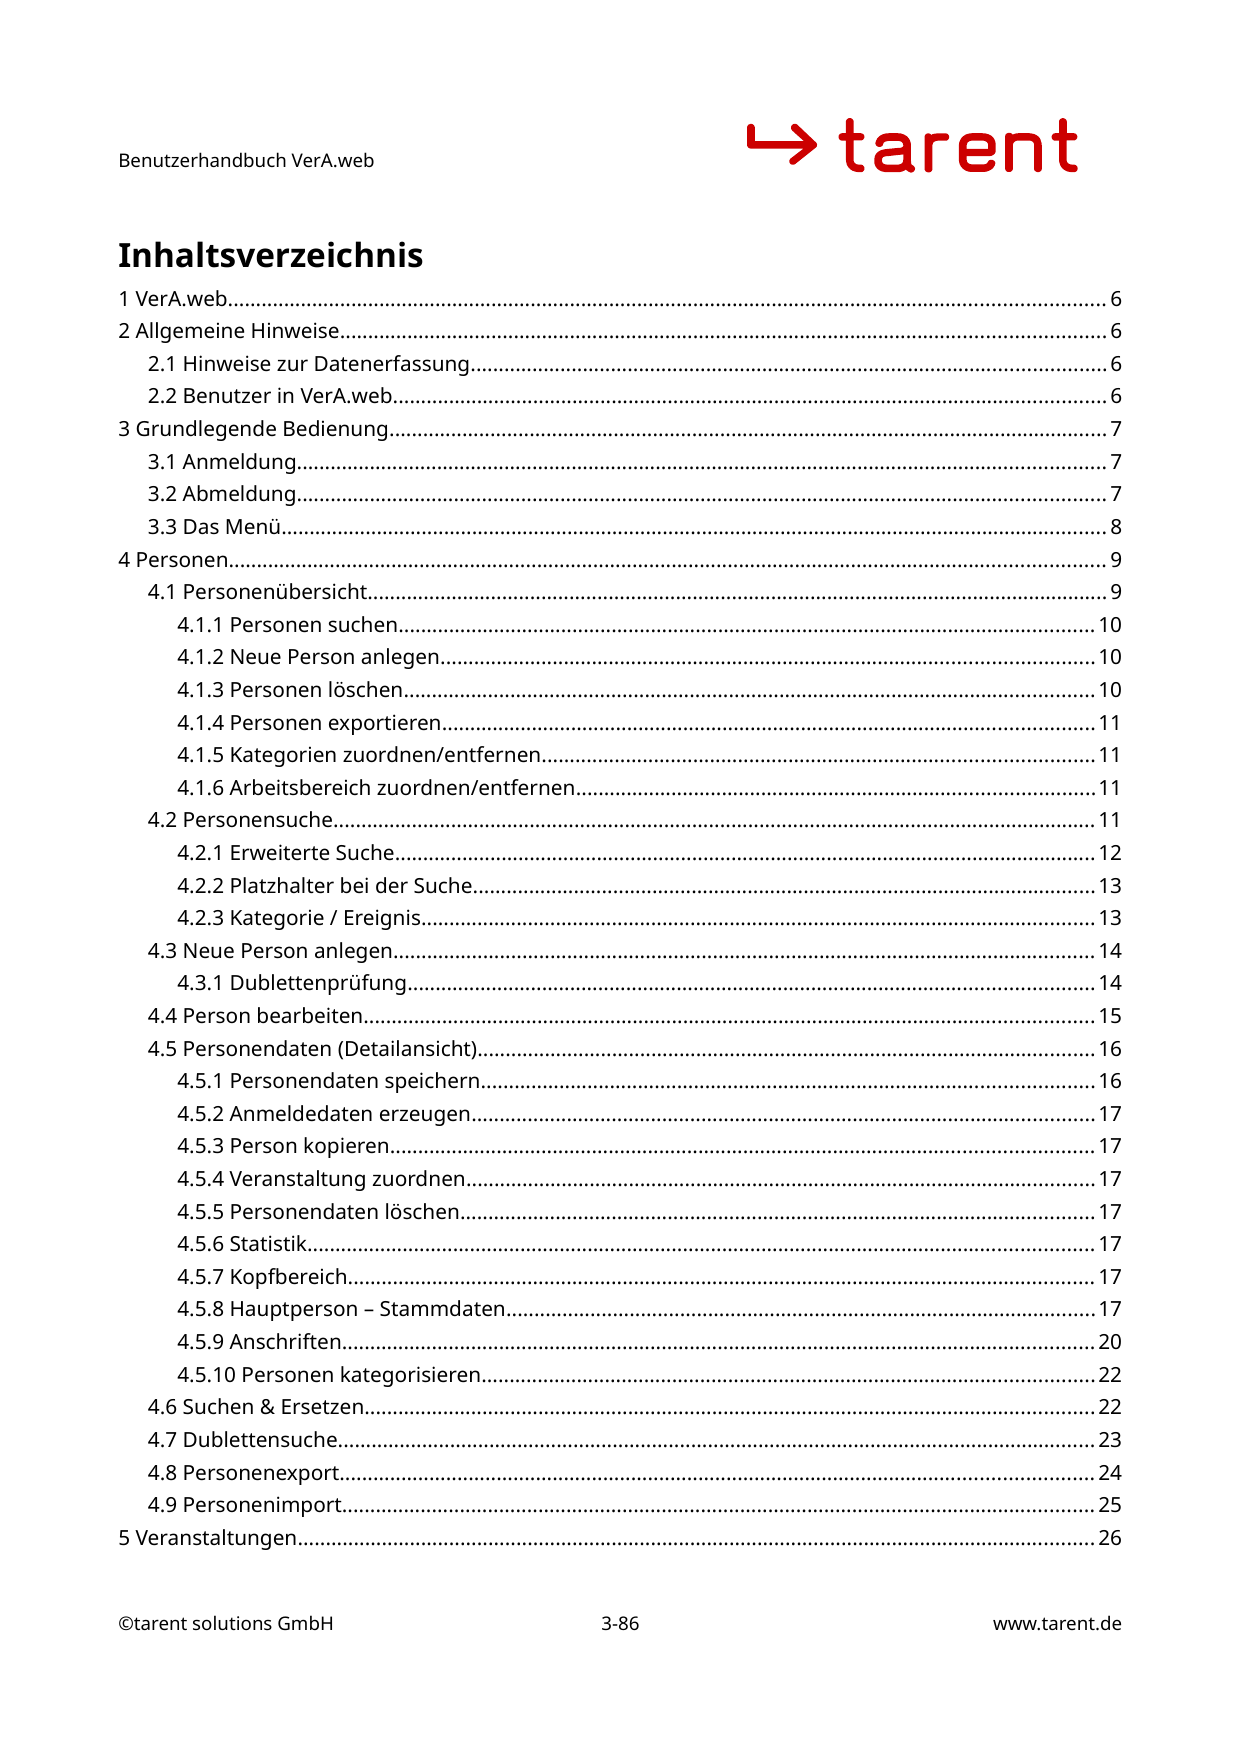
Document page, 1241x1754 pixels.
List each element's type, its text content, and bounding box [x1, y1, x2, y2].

text 4.2.2 Platzhalter bei der Suche 13 [177, 871, 1122, 899]
text 4.5.6 Statistik 17 [177, 1229, 1122, 1258]
text 4.5.10 Personen kategorisieren 22 [177, 1360, 1122, 1388]
text 4.1.3 Personen löschen 10 [177, 675, 1122, 703]
text 4.5.7 Kopfbereich 17 [177, 1262, 1122, 1290]
text 4 Personen 9 [118, 545, 1122, 573]
text 4.5.2 Anmeldedaten erzeugen 17 [177, 1099, 1122, 1127]
text 4.8 Personenexport 24 [148, 1458, 1122, 1486]
text 4.2.1 Erweiterte Suche 12 [177, 838, 1122, 867]
text 3.2 Abmeldung 7 [148, 479, 1122, 508]
text 3.1 Anmeldung 7 [148, 447, 1122, 475]
text 4.2 Personensuche 11 [148, 806, 1122, 834]
text 4.1 Personenübersicht 9 [148, 577, 1122, 606]
text 4.1.4 Personen exportieren 11 [177, 708, 1122, 736]
text 4.7 Dublettensuche 23 [148, 1425, 1122, 1453]
text 4.5.5 Personendaten löschen 17 [177, 1197, 1122, 1225]
text 1 VerA.web 6 [118, 284, 1122, 312]
text 4.5.8 Hauptperson – Stammdaten 17 [177, 1294, 1122, 1323]
text 4.3.1 Dublettenprüfung 14 [177, 968, 1122, 997]
text 4.5.1 Personendaten speichern 16 [177, 1066, 1122, 1095]
text 3 Grundlegende Bedienung 7 [118, 414, 1122, 443]
text 4.1.2 Neue Person anlegen 10 [177, 642, 1122, 671]
text 4.2.3 Kategorie / Ereignis 13 [177, 903, 1122, 932]
text 4.1.6 Arbeitsbereich zuordnen/entfernen 11 [177, 773, 1122, 801]
subtitle Inhaltsverzeichnis [118, 232, 1122, 277]
text 4.6 Suchen & Ersetzen 22 [148, 1392, 1122, 1421]
text 4.5 Personendaten (Detailansicht) 16 [148, 1034, 1122, 1062]
text 4.4 Person bearbeiten 15 [148, 1001, 1122, 1029]
text 4.3 Neue Person anlegen 14 [148, 936, 1122, 964]
text 4.1.5 Kategorien zuordnen/entfernen 11 [177, 740, 1122, 769]
text 4.5.3 Person kopieren 17 [177, 1132, 1122, 1160]
text 2.2 Benutzer in VerA.web 6 [148, 382, 1122, 410]
text 2.1 Hinweise zur Datenerfassung 6 [148, 349, 1122, 377]
text 2 Allgemeine Hinweise 6 [118, 316, 1122, 345]
text 5 Veranstaltungen 26 [118, 1523, 1122, 1551]
text 4.1.1 Personen suchen 10 [177, 610, 1122, 638]
text 4.5.4 Veranstaltung zuordnen 17 [177, 1164, 1122, 1193]
text 4.5.9 Anschriften 20 [177, 1327, 1122, 1356]
text 3.3 Das Menü 8 [148, 512, 1122, 541]
text 4.9 Personenimport 25 [148, 1490, 1122, 1519]
